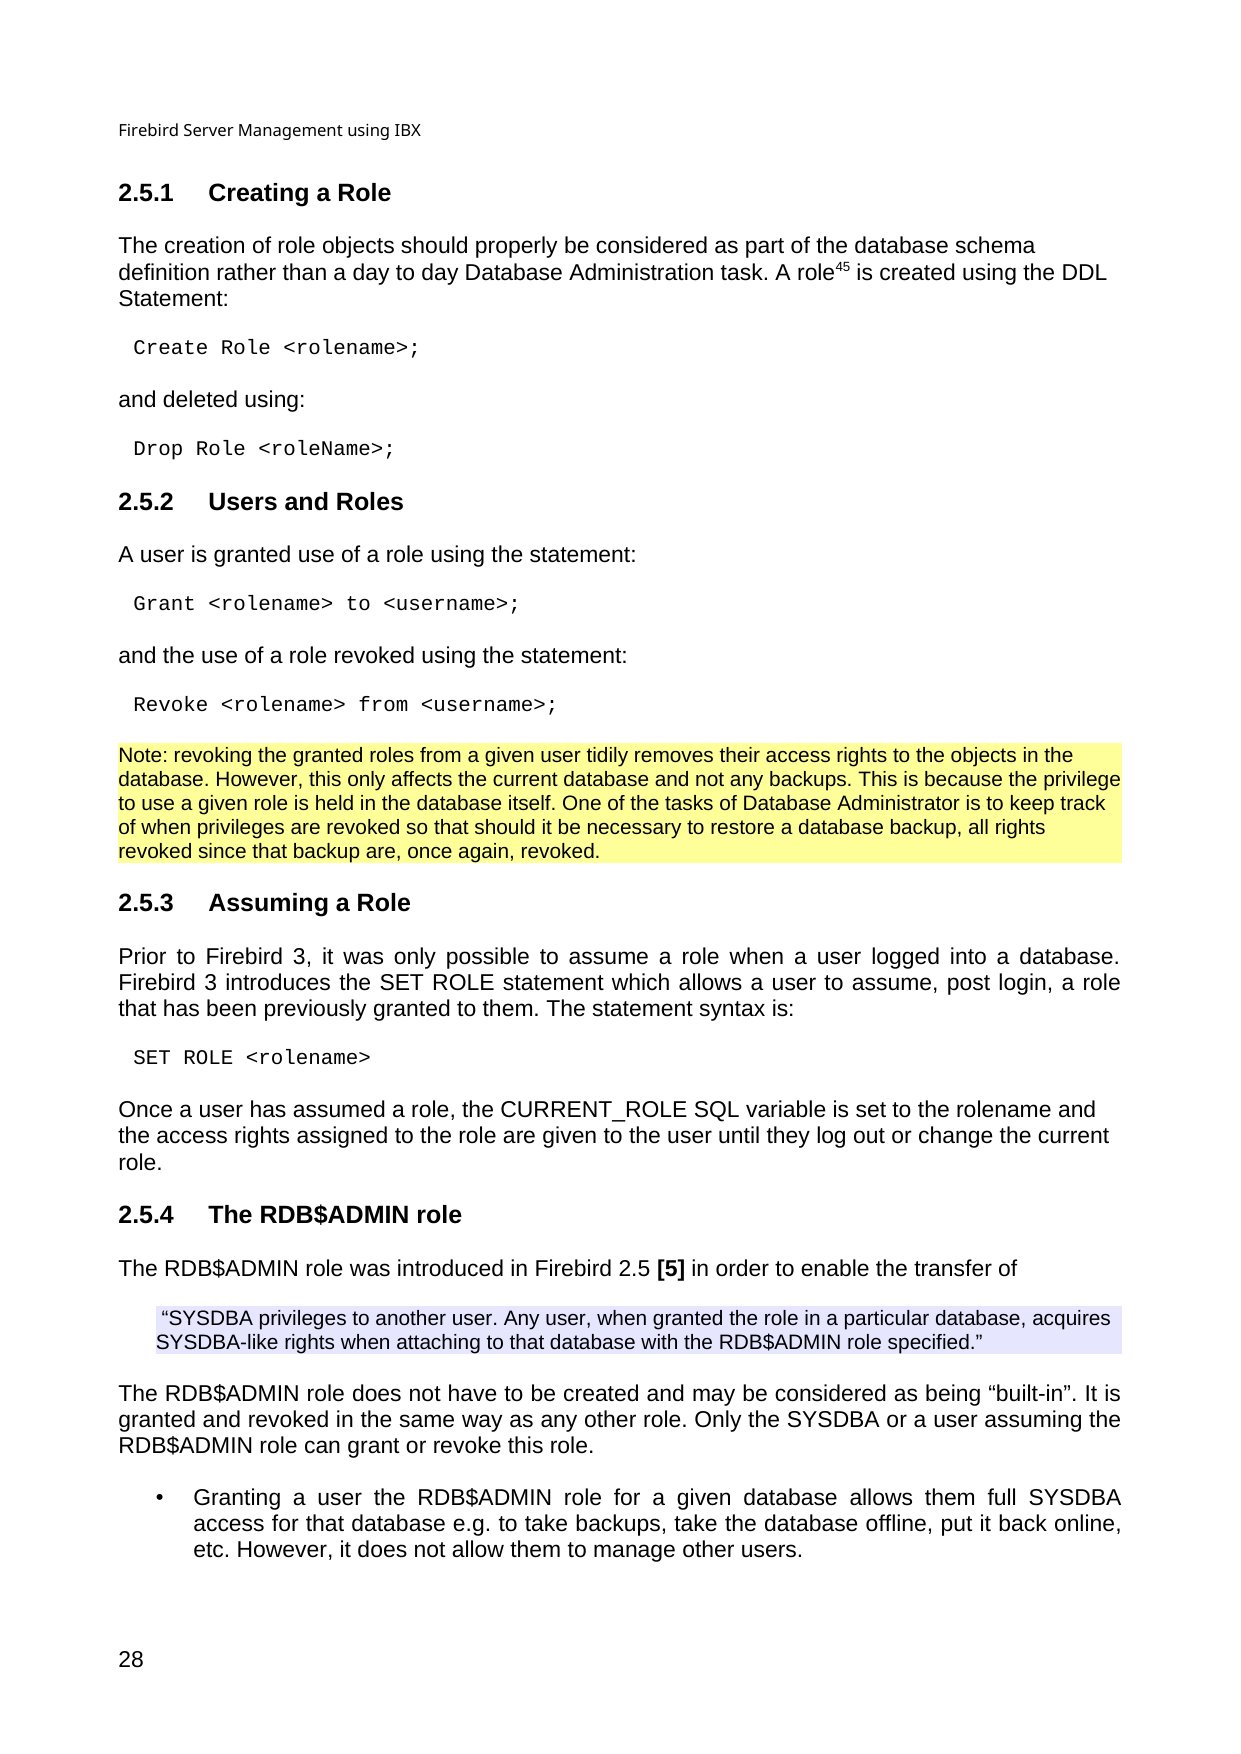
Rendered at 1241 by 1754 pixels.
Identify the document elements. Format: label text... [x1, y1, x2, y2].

text and deleted using: [118, 386, 1122, 412]
text A user is granted use of a role using the statement: [118, 541, 1122, 568]
text Create Role <rolename>; [133, 337, 1122, 361]
list Granting a user the RDB$ADMIN role for a given database allows them full SYSDBA access for that database e.g. to take backups, take the database offline, put it back online, etc. However, it does not allow them to manage other users. [156, 1483, 1122, 1563]
subtitle Creating a Role [118, 178, 1122, 207]
text Drop Role <roleName>; [133, 438, 1122, 462]
text Prior to Firebird 3, it was only possible to assume a role when a user logged into a database. Firebird 3 introduces the SET ROLE statement which allows a user to assume, post login, a role that has been previously granted to them. The statement syntax is: [118, 943, 1122, 1022]
text The RDB$ADMIN role does not have to be created and may be considered as being “built-in”. It is granted and revoked in the same way as any other role. Only the SYSDBA or a user assuming the RDB$ADMIN role can grant or revoke this role. [118, 1379, 1122, 1458]
text and the use of a role revoked using the statement: [118, 642, 1122, 668]
text “SYSDBA privileges to another user. Any user, when granted the role in a particular database, acquires SYSDBA-like rights when attaching to that database with the RDB$ADMIN role specified.” [156, 1306, 1122, 1354]
text SET ROLE <rolename> [133, 1047, 1122, 1070]
text Grant <rolename> to <username>; [133, 593, 1122, 616]
subtitle The RDB$ADMIN role [118, 1200, 1122, 1229]
text Note: revoking the granted roles from a given user tidily removes their access rights to the objects in the database. However, this only affects the current database and not any backups. This is because the privilege to use a given role is held in the database itself. One of the tasks of Database Administrator is to keep track of when privileges are revoked so that should it be necessary to restore a database backup, all rights revoked since that backup are, once again, revoked. [118, 743, 1122, 863]
subtitle Users and Roles [118, 487, 1122, 516]
text The creation of role objects should properly be considered as part of the database schema definition rather than a day to day Database Administration task. A role is created using the DDL Statement: [118, 232, 1122, 311]
subtitle Assuming a Role [118, 888, 1122, 917]
text Revoke <rolename> from <username>; [133, 694, 1122, 717]
text Once a user has assumed a role, the CURRENT_ROLE SQL variable is set to the rolename and the access rights assigned to the role are given to the user until they log out or change the current role. [118, 1096, 1122, 1175]
text The RDB$ADMIN role was introduced in Firebird 2.5 [5] in order to enable the transfer of [118, 1255, 1122, 1281]
